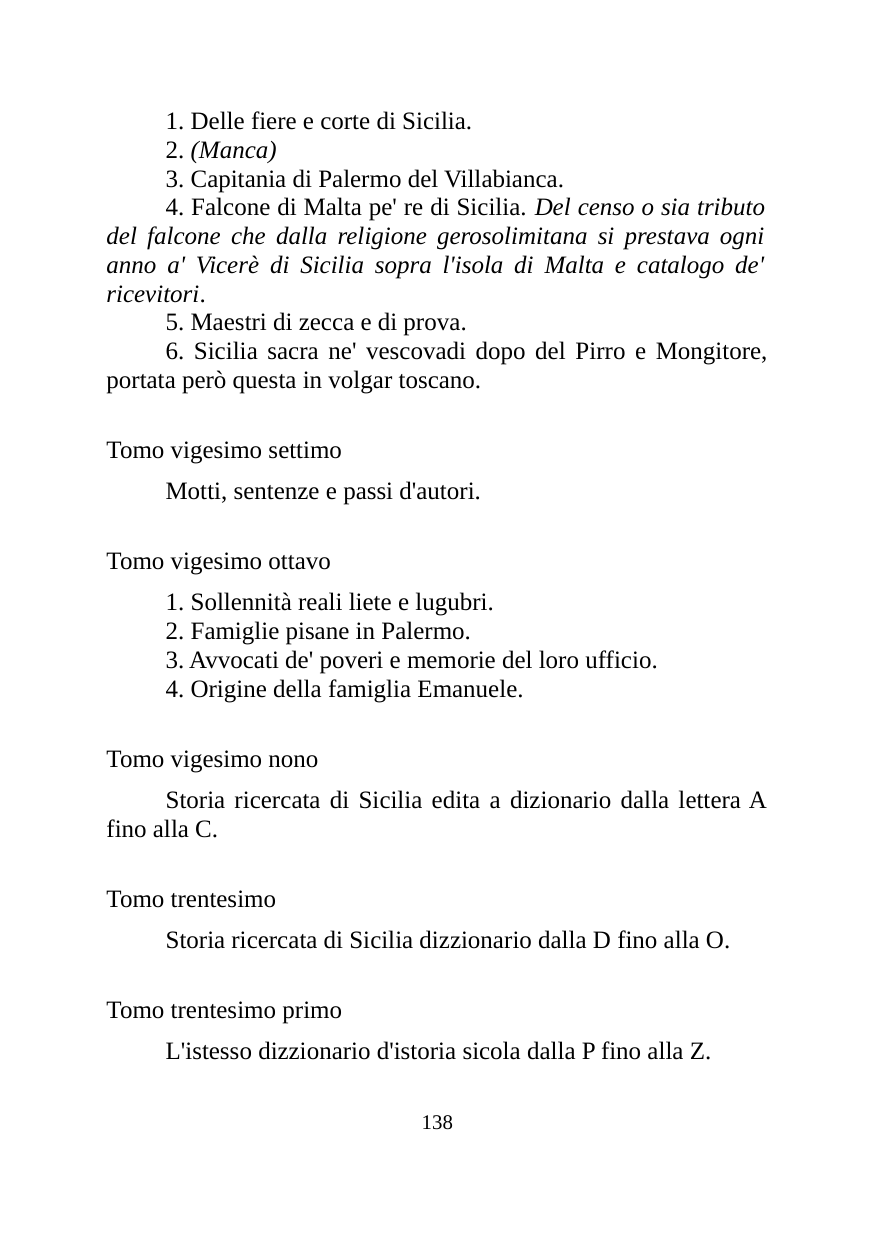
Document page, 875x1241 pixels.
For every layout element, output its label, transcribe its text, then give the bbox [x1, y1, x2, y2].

text Storia ricercata di Sicilia edita a dizionario dalla lettera A fino alla C. [106, 785, 768, 842]
text 4. Origine della famiglia Emanuele. [106, 674, 768, 702]
text 2. Famiglie pisane in Palermo. [106, 616, 768, 645]
text Storia ricercata di Sicilia dizzionario dalla D fino alla O. [106, 925, 768, 954]
text 6. Sicilia sacra ne' vescovadi dopo del Pirro e Mongitore, portata però questa in volgar toscano. [106, 336, 768, 394]
text L'istesso dizzionario d'istoria sicola dalla P fino alla Z. [106, 1036, 768, 1065]
text 3. Capitania di Palermo del Villabianca. [106, 164, 768, 192]
text Tomo vigesimo ottavo [106, 546, 768, 575]
text 2. (Manca) [106, 135, 768, 164]
text Motti, sentenze e passi d'autori. [106, 476, 768, 505]
text Tomo trentesimo [106, 884, 768, 912]
text 3. Avvocati de' poveri e memorie del loro ufficio. [106, 645, 768, 674]
text 1. Sollennità reali liete e lugubri. [106, 587, 768, 616]
text Tomo vigesimo nono [106, 744, 768, 772]
text Tomo vigesimo settimo [106, 435, 768, 464]
text 4. Falcone di Malta pe' re di Sicilia. Del censo o sia tributo del falcone che dalla religione gerosolimitana si prestava ogni anno a' Vicerè di Sicilia sopra l'isola di Malta e catalogo de' ricevitori. [106, 192, 768, 307]
text 1. Delle fiere e corte di Sicilia. [106, 106, 768, 135]
text 5. Maestri di zecca e di prova. [106, 307, 768, 336]
text Tomo trentesimo primo [106, 995, 768, 1024]
